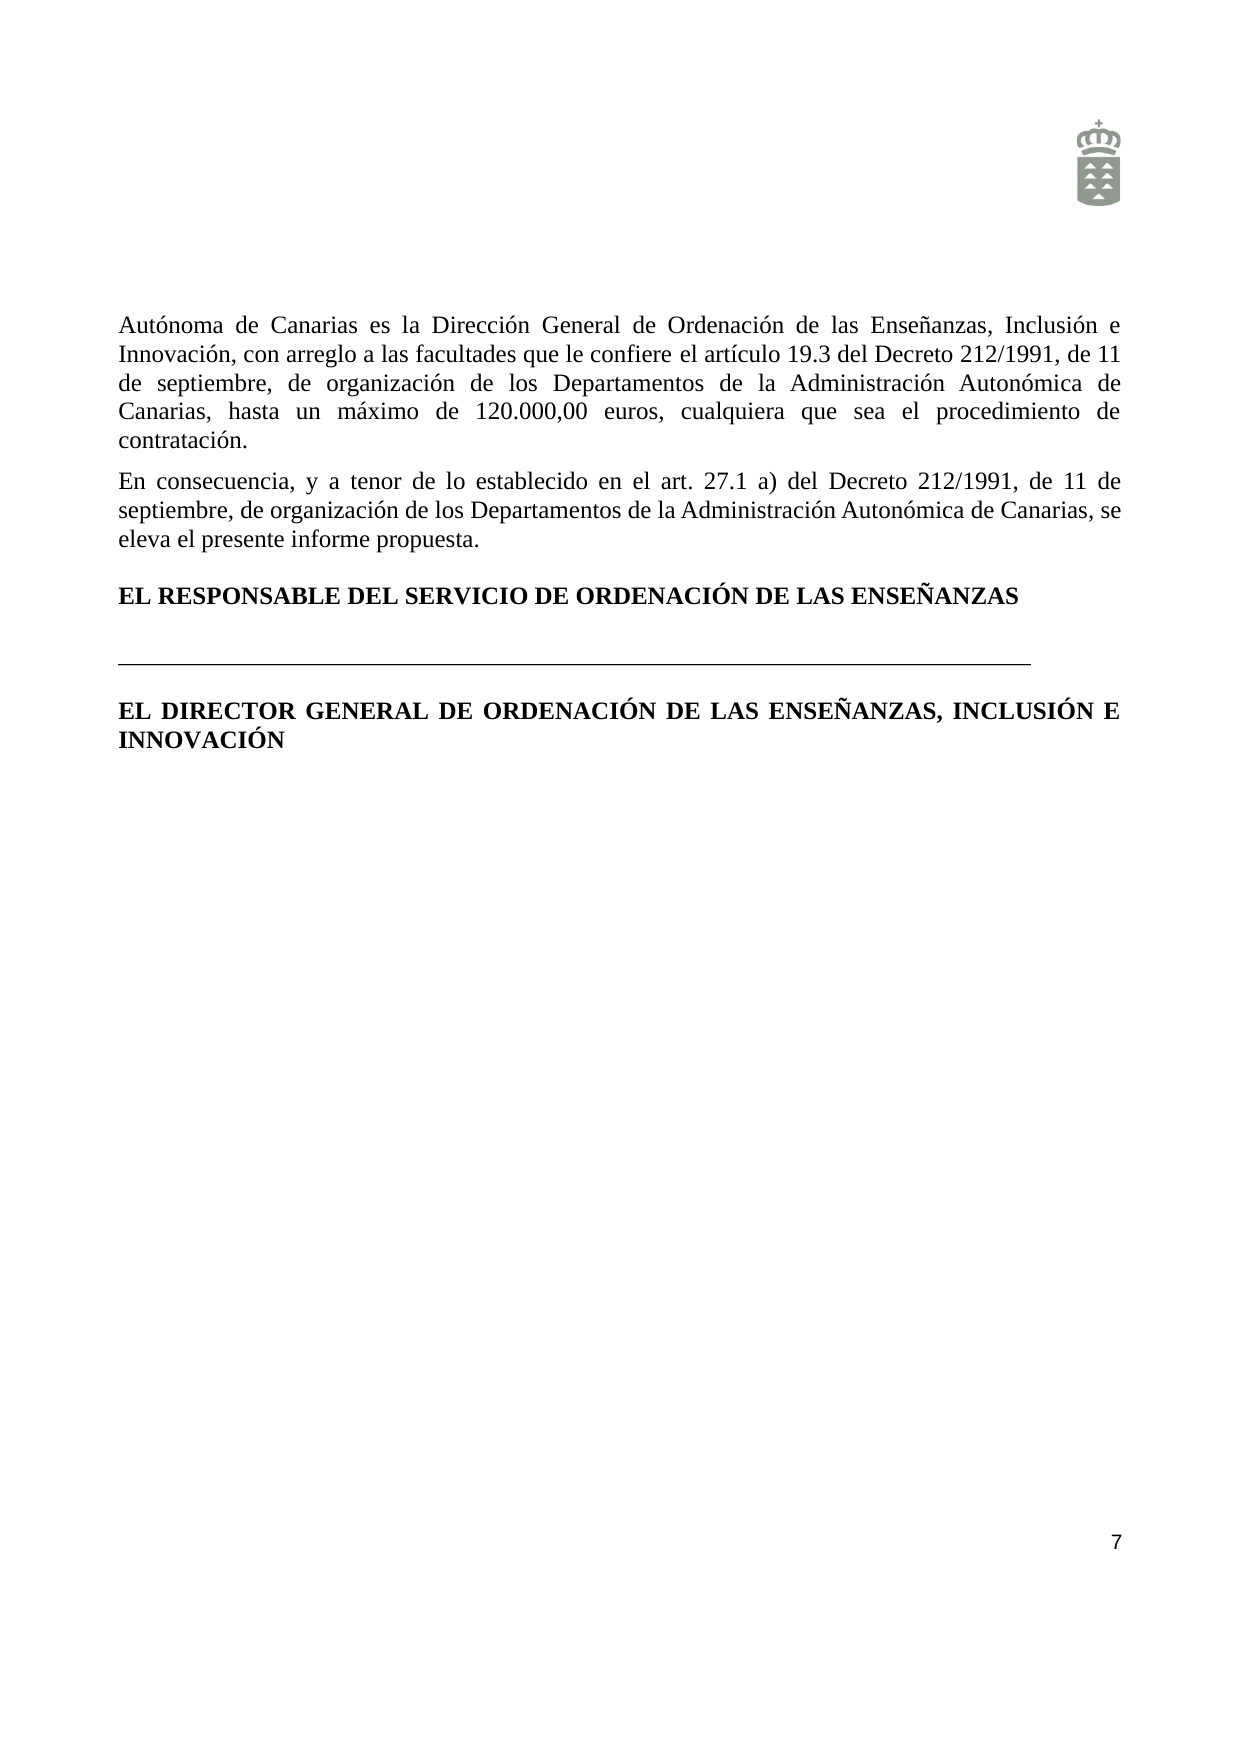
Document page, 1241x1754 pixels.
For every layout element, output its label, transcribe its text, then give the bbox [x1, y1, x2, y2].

text _________________________________________________________________________ [118, 639, 1122, 668]
text EL DIRECTOR GENERAL DE ORDENACIÓN DE LAS ENSEÑANZAS, INCLUSIÓN E INNOVACIÓN [118, 696, 1122, 754]
text En consecuencia, y a tenor de lo establecido en el art. 27.1 a) del Decreto 212/1991, de 11 de septiembre, de organización de los Departamentos de la Administración Autonómica de Canarias, se eleva el presente informe propuesta. [118, 466, 1122, 553]
text Autónoma de Canarias es la Dirección General de Ordenación de las Enseñanzas, Inclusión e Innovación, con arreglo a las facultades que le confiere el artículo 19.3 del Decreto 212/1991, de 11 de septiembre, de organización de los Departamentos de la Administración Autonómica de Canarias, hasta un máximo de 120.000,00 euros, cualquiera que sea el procedimiento de contratación. [118, 310, 1122, 454]
text EL RESPONSABLE DEL SERVICIO DE ORDENACIÓN DE LAS ENSEÑANZAS [118, 581, 1122, 610]
picture [1076, 119, 1121, 206]
